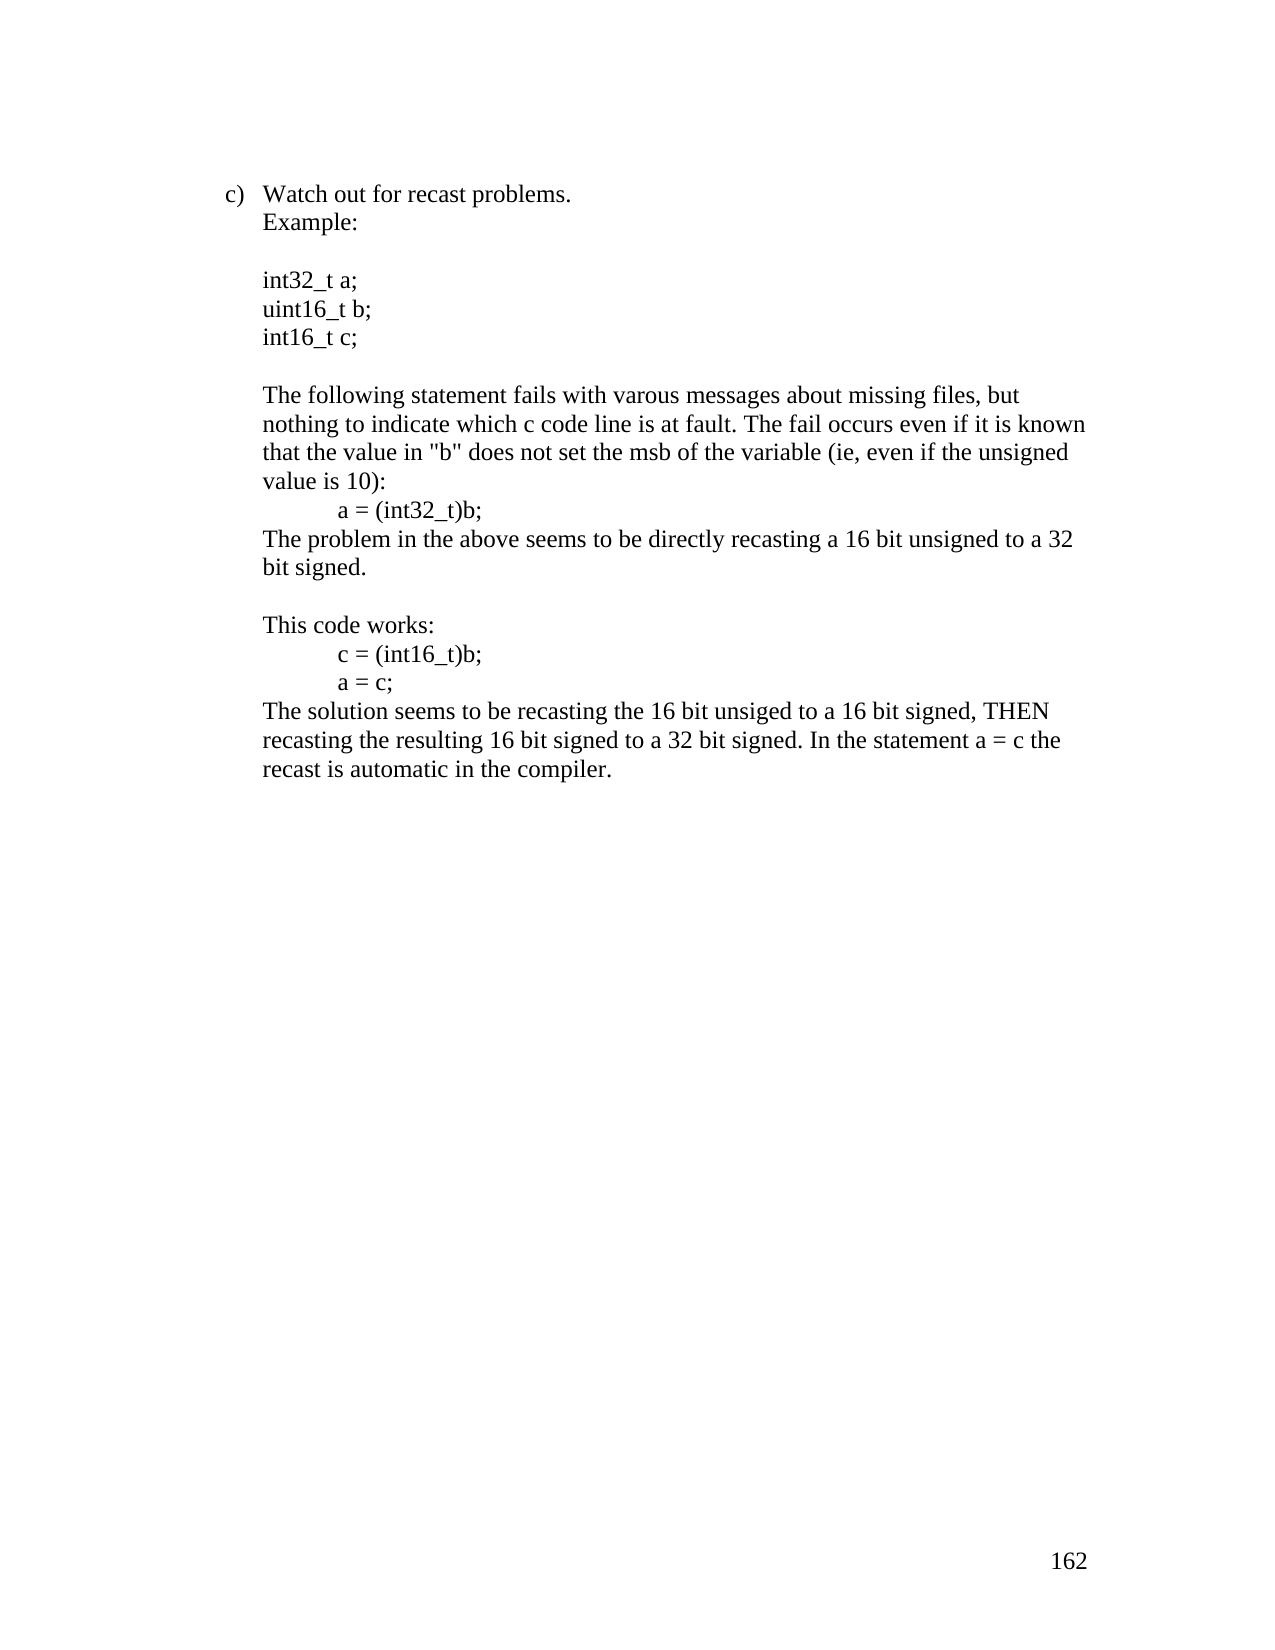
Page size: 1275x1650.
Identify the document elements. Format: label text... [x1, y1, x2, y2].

text The problem in the above seems to be directly recasting a 16 bit unsigned to a 32 bit signed. [262, 524, 1087, 581]
list Watch out for recast problems. [225, 179, 1087, 207]
text a = (int32_t)b; [337, 495, 1087, 524]
text Example: [262, 207, 1087, 236]
text This code works: [262, 610, 1087, 639]
text a = c; [337, 667, 1087, 696]
text uint16_t b; [262, 294, 1087, 322]
text int32_t a; [262, 265, 1087, 294]
text c = (int16_t)b; [337, 639, 1087, 667]
text The following statement fails with varous messages about missing files, but nothing to indicate which c code line is at fault. The fail occurs even if it is known that the value in "b" does not set the msb of the variable (ie, even if the unsigned value is 10): [262, 380, 1087, 495]
text int16_t c; [262, 322, 1087, 351]
text The solution seems to be recasting the 16 bit unsiged to a 16 bit signed, THEN recasting the resulting 16 bit signed to a 32 bit signed. In the statement a = c the recast is automatic in the compiler. [262, 696, 1087, 782]
